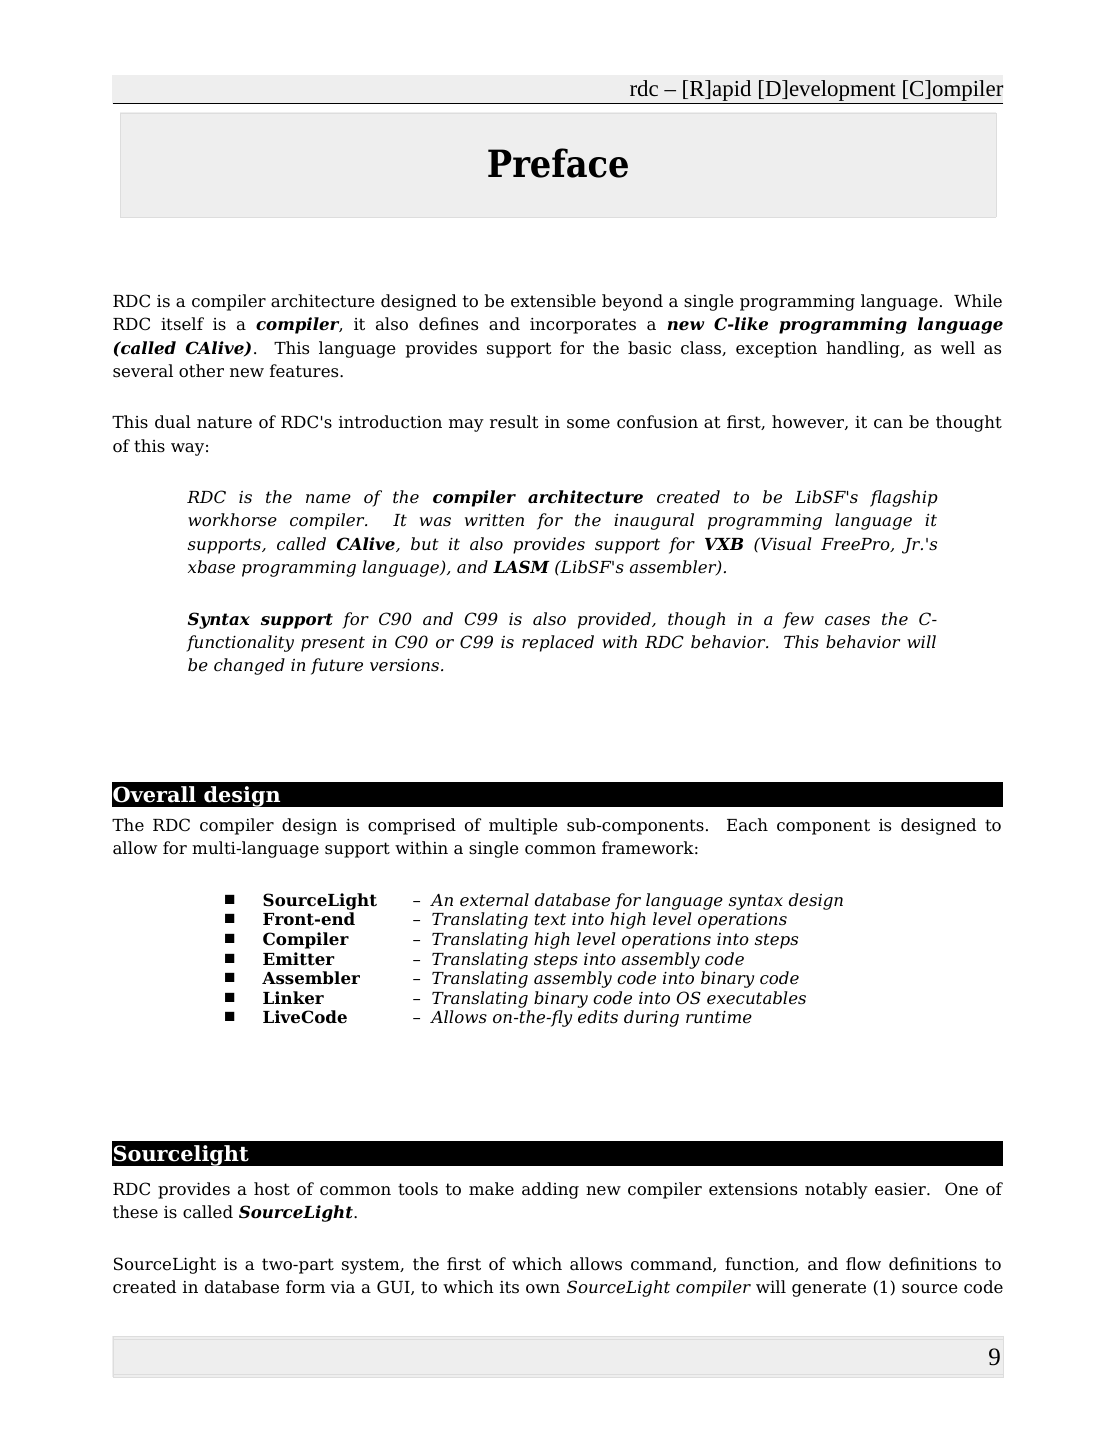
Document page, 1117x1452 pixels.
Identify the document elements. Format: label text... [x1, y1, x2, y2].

list Linker – Translating binary code into OS executables [225, 988, 1003, 1008]
text RDC provides a host of common tools to make adding new compiler extensions notably easier. One of these is called SourceLight. [112, 1180, 1003, 1222]
list Assembler – Translating assembly code into binary code [225, 969, 1003, 988]
text The RDC compiler design is comprised of multiple sub-components. Each component is designed to allow for multi-language support within a single common framework: [112, 816, 1003, 858]
title Preface [121, 114, 996, 217]
text RDC is a compiler architecture designed to be extensible beyond a single programming language. While RDC itself is a compiler, it also defines and incorporates a new C-like programming language (called CAlive). This language provides support for the basic class, exception handling, as well as several other new features. [112, 292, 1003, 381]
text RDC is the name of the compiler architecture created to be LibSF's flagship workhorse compiler. It was written for the inaugural programming language it supports, called CAlive, but it also provides support for VXB (Visual FreePro, Jr.'s xbase programming language), and LASM (LibSF's assembler). [187, 488, 938, 577]
subtitle Overall design [112, 782, 1003, 807]
text SourceLight is a two-part system, the first of which allows command, function, and flow definitions to created in database form via a GUI, to which its own SourceLight compiler will generate (1) source code [112, 1254, 1003, 1297]
list Front-end – Translating text into high level operations [225, 910, 1003, 930]
subtitle Sourcelight [112, 1141, 1003, 1166]
text Syntax support for C90 and C99 is also provided, though in a few cases the C-functionality present in C90 or C99 is replaced with RDC behavior. This behavior will be changed in future versions. [187, 609, 938, 676]
list Compiler – Translating high level operations into steps [225, 930, 1003, 949]
text This dual nature of RDC's introduction may result in some confusion at first, however, it can be thought of this way: [112, 413, 1003, 456]
list LiveCode – Allows on-the-fly edits during runtime [225, 1008, 1003, 1028]
list SourceLight – An external database for language syntax design [225, 891, 1003, 910]
list Emitter – Translating steps into assembly code [225, 949, 1003, 969]
